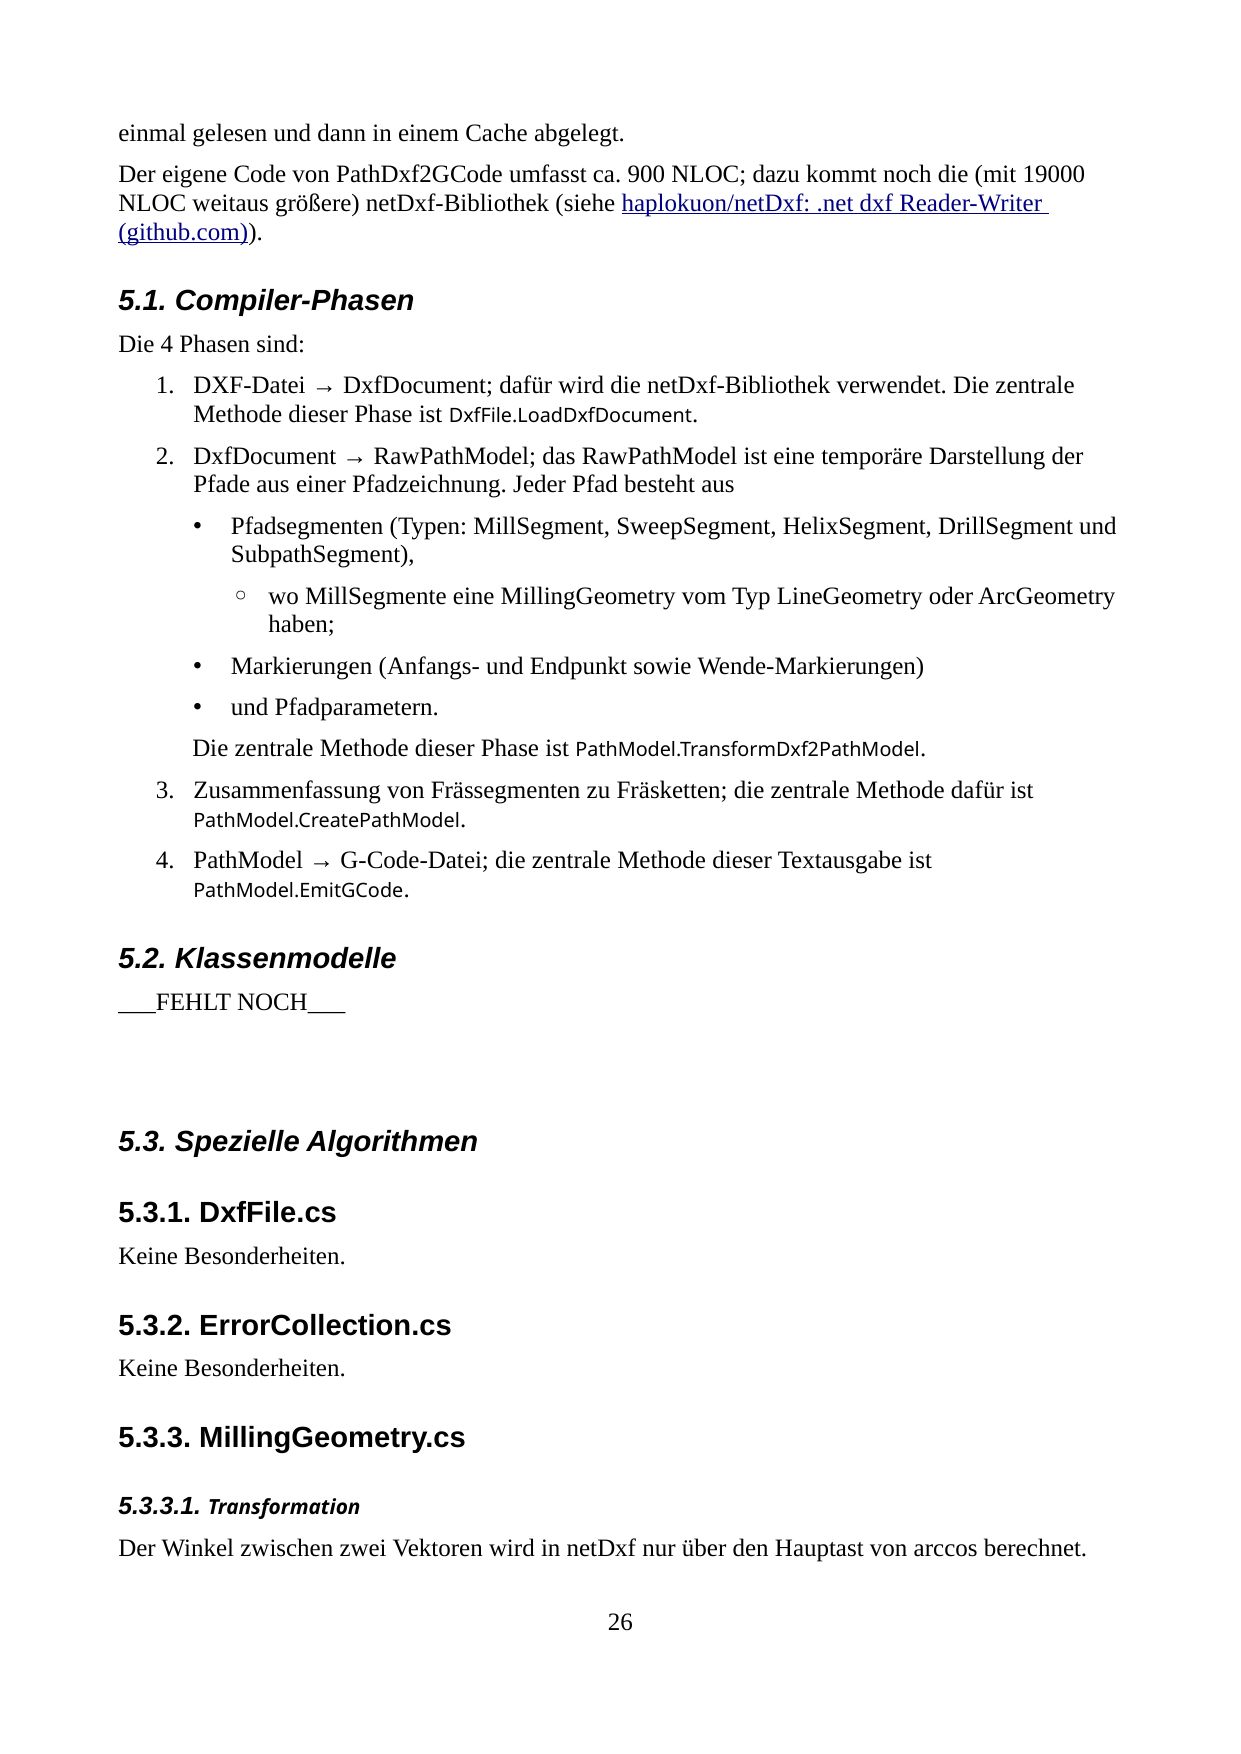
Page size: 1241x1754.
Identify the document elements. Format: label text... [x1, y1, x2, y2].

list und Pfadparametern. [193, 692, 1122, 721]
text Der Winkel zwischen zwei Vektoren wird in netDxf nur über den Hauptast von arccos berechnet. [118, 1533, 1122, 1562]
list Zusammenfassung von Frässegmenten zu Fräsketten; die zentrale Methode dafür ist PathModel.CreatePathModel. [156, 775, 1122, 833]
list wo MillSegmente eine MillingGeometry vom Typ LineGeometry oder ArcGeometry haben; [231, 581, 1122, 638]
list DxfDocument → RawPathModel; das RawPathModel ist eine temporäre Darstellung der Pfade aus einer Pfadzeichnung. Jeder Pfad besteht aus [156, 441, 1122, 498]
subtitle 5.3. Spezielle Algorithmen [118, 1124, 1122, 1158]
list Pfadsegmenten (Typen: MillSegment, SweepSegment, HelixSegment, DrillSegment und SubpathSegment), [193, 511, 1122, 568]
subtitle 5.3.3.1. Transformation [118, 1491, 1122, 1520]
subtitle 5.1. Compiler-Phasen [118, 283, 1122, 317]
list Markierungen (Anfangs- und Endpunkt sowie Wende-Markierungen) [193, 651, 1122, 679]
subtitle 5.3.3. MillingGeometry.cs [118, 1420, 1122, 1453]
text Keine Besonderheiten. [118, 1241, 1122, 1270]
list DXF-Datei → DxfDocument; dafür wird die netDxf-Bibliothek verwendet. Die zentrale Methode dieser Phase ist DxfFile.LoadDxfDocument. [156, 370, 1122, 428]
subtitle 5.3.1. DxfFile.cs [118, 1195, 1122, 1229]
text Die 4 Phasen sind: [118, 329, 1122, 358]
subtitle 5.3.2. ErrorCollection.cs [118, 1307, 1122, 1341]
text ___FEHLT NOCH___ [118, 987, 1122, 1016]
text Der eigene Code von PathDxf2GCode umfasst ca. 900 NLOC; dazu kommt noch die (mit 19000 NLOC weitaus größere) netDxf-Bibliothek (siehe haplokuon/netDxf: .net dxf Reader-Writer (github.com)). [118, 159, 1122, 246]
text einmal gelesen und dann in einem Cache abgelegt. [118, 118, 1122, 147]
text Keine Besonderheiten. [118, 1353, 1122, 1382]
subtitle 5.2. Klassenmodelle [118, 941, 1122, 974]
list PathModel → G-Code-Datei; die zentrale Methode dieser Textausgabe ist PathModel.EmitGCode. [156, 845, 1122, 903]
text Die zentrale Methode dieser Phase ist PathModel.TransformDxf2PathModel. [192, 733, 1122, 762]
